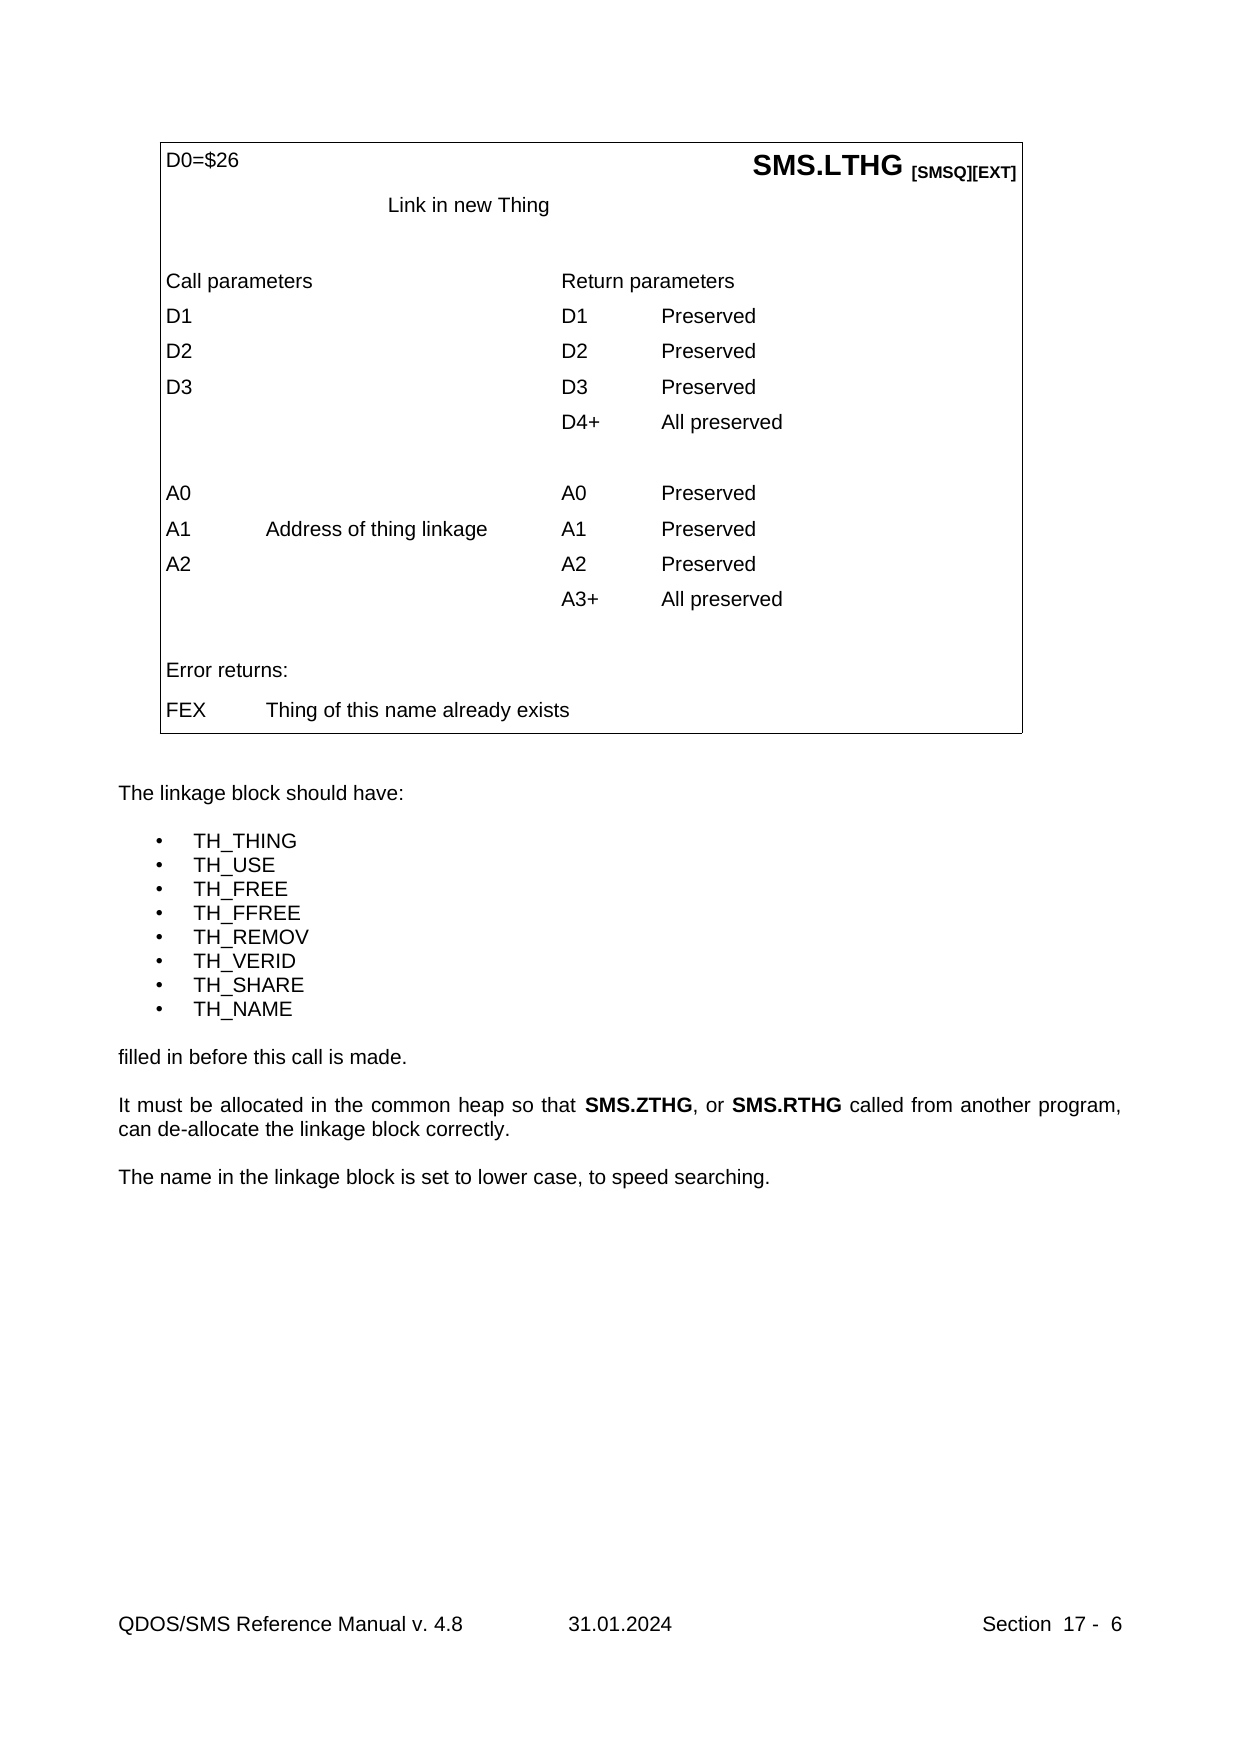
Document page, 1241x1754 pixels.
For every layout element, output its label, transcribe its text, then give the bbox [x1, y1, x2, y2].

table_cell [656, 693, 1022, 733]
table_cell [260, 369, 555, 404]
list TH_USE [156, 853, 1122, 877]
table_cell [656, 653, 1022, 693]
table_cell [555, 653, 656, 693]
table_cell [161, 582, 260, 617]
table_cell [260, 405, 555, 440]
list TH_SHARE [156, 973, 1122, 997]
table_cell [656, 617, 1022, 652]
table_cell [656, 440, 1022, 475]
table_cell [260, 298, 555, 334]
table_cell Link in new Thing [260, 187, 555, 223]
table_cell [656, 223, 1022, 263]
table_cell Call parameters [161, 263, 555, 298]
table_header [260, 143, 555, 187]
table_cell A2 [555, 546, 656, 582]
table_cell Preserved [656, 546, 1022, 582]
table_cell [260, 582, 555, 617]
list TH_VERID [156, 949, 1122, 973]
text The linkage block should have: [118, 781, 1122, 805]
table_cell [161, 617, 260, 652]
table_cell D3 [555, 369, 656, 404]
table_cell A1 [161, 511, 260, 546]
table_cell FEX [161, 693, 260, 733]
table_cell Preserved [656, 298, 1022, 334]
table_cell A3+ [555, 582, 656, 617]
table_cell [555, 223, 656, 263]
table_cell A1 [555, 511, 656, 546]
table_cell A0 [555, 475, 656, 511]
text filled in before this call is made. [118, 1045, 1122, 1069]
table_cell Preserved [656, 334, 1022, 369]
table_header D0=$26 [161, 143, 260, 187]
table_cell Thing of this name already exists [260, 693, 656, 733]
table_cell D2 [161, 334, 260, 369]
table_cell Preserved [656, 475, 1022, 511]
table_cell All preserved [656, 405, 1022, 440]
list TH_FREE [156, 877, 1122, 901]
text The name in the linkage block is set to lower case, to speed searching. [118, 1165, 1122, 1189]
list TH_THING [156, 829, 1122, 853]
table_cell A2 [161, 546, 260, 582]
table_header SMS.LTHG [SMSQ][EXT] [656, 143, 1022, 187]
table_cell [260, 475, 555, 511]
table_cell Address of thing linkage [260, 511, 555, 546]
table_cell [260, 223, 555, 263]
table_cell [161, 440, 260, 475]
table_cell D4+ [555, 405, 656, 440]
table_cell Preserved [656, 369, 1022, 404]
table_cell [260, 546, 555, 582]
table_cell [260, 334, 555, 369]
text It must be allocated in the common heap so that SMS.ZTHG, or SMS.RTHG called from another program, can de-allocate the linkage block correctly. [118, 1093, 1122, 1141]
table_header [555, 143, 656, 187]
table_cell D2 [555, 334, 656, 369]
table_cell [656, 187, 1022, 223]
table_cell Preserved [656, 511, 1022, 546]
table_cell [555, 440, 656, 475]
list TH_REMOV [156, 925, 1122, 949]
table_cell [161, 405, 260, 440]
table_cell All preserved [656, 582, 1022, 617]
table_cell [260, 617, 555, 652]
table_cell [260, 440, 555, 475]
table_cell Error returns: [161, 653, 555, 693]
table_cell D3 [161, 369, 260, 404]
table_cell [161, 187, 260, 223]
table_cell [555, 617, 656, 652]
table_cell [555, 187, 656, 223]
list TH_NAME [156, 997, 1122, 1021]
table_cell [161, 223, 260, 263]
table_cell Return parameters [555, 263, 1022, 298]
table_cell D1 [161, 298, 260, 334]
table_cell D1 [555, 298, 656, 334]
list TH_FFREE [156, 901, 1122, 925]
table_cell A0 [161, 475, 260, 511]
